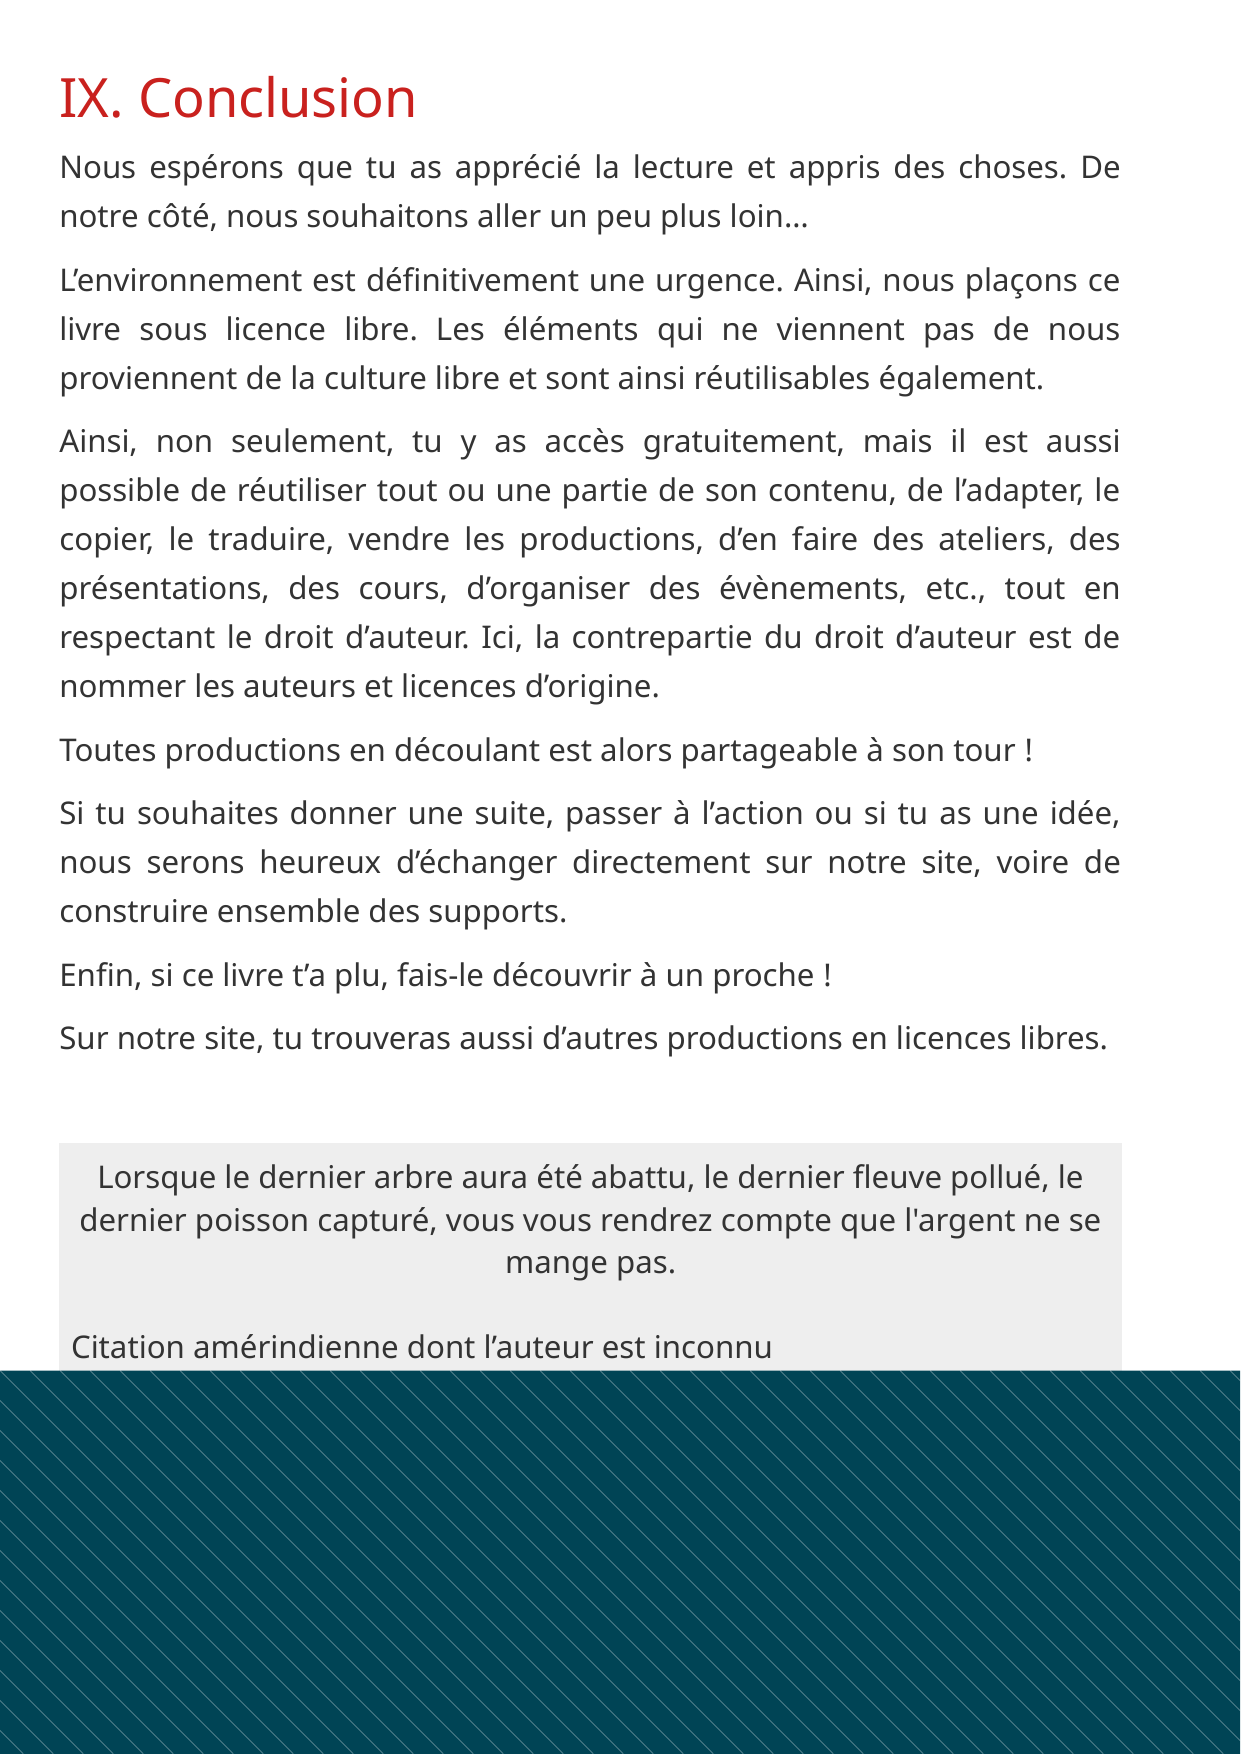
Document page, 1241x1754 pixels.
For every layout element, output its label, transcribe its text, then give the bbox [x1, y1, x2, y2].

text Si tu souhaites donner une suite, passer à l’action ou si tu as une idée, nous serons heureux d’échanger directement sur notre site, voire de construire ensemble des supports. [59, 791, 1122, 932]
text Enfin, si ce livre t’a plu, fais-le découvrir à un proche ! [59, 952, 1122, 995]
text Lorsque le dernier arbre aura été abattu, le dernier fleuve pollué, le dernier poisson capturé, vous vous rendrez compte que l'argent ne se mange pas. [59, 1143, 1122, 1283]
text Ainsi, non seulement, tu y as accès gratuitement, mais il est aussi possible de réutiliser tout ou une partie de son contenu, de l’adapter, le copier, le traduire, vendre les productions, d’en faire des ateliers, des présentations, des cours, d’organiser des évènements, etc., tout en respectant le droit d’auteur. Ici, la contrepartie du droit d’auteur est de nommer les auteurs et licences d’origine. [59, 419, 1122, 707]
text L’environnement est définitivement une urgence. Ainsi, nous plaçons ce livre sous licence libre. Les éléments qui ne viennent pas de nous proviennent de la culture libre et sont ainsi réutilisables également. [59, 258, 1122, 398]
text Citation amérindienne dont l’auteur est inconnu [59, 1325, 1122, 1368]
text Nous espérons que tu as apprécié la lecture et appris des choses. De notre côté, nous souhaitons aller un peu plus loin… [59, 145, 1122, 237]
subtitle Conclusion [59, 59, 1122, 133]
text Sur notre site, tu trouveras aussi d’autres productions en licences libres. [59, 1016, 1122, 1059]
text Toutes productions en découlant est alors partageable à son tour ! [59, 727, 1122, 770]
